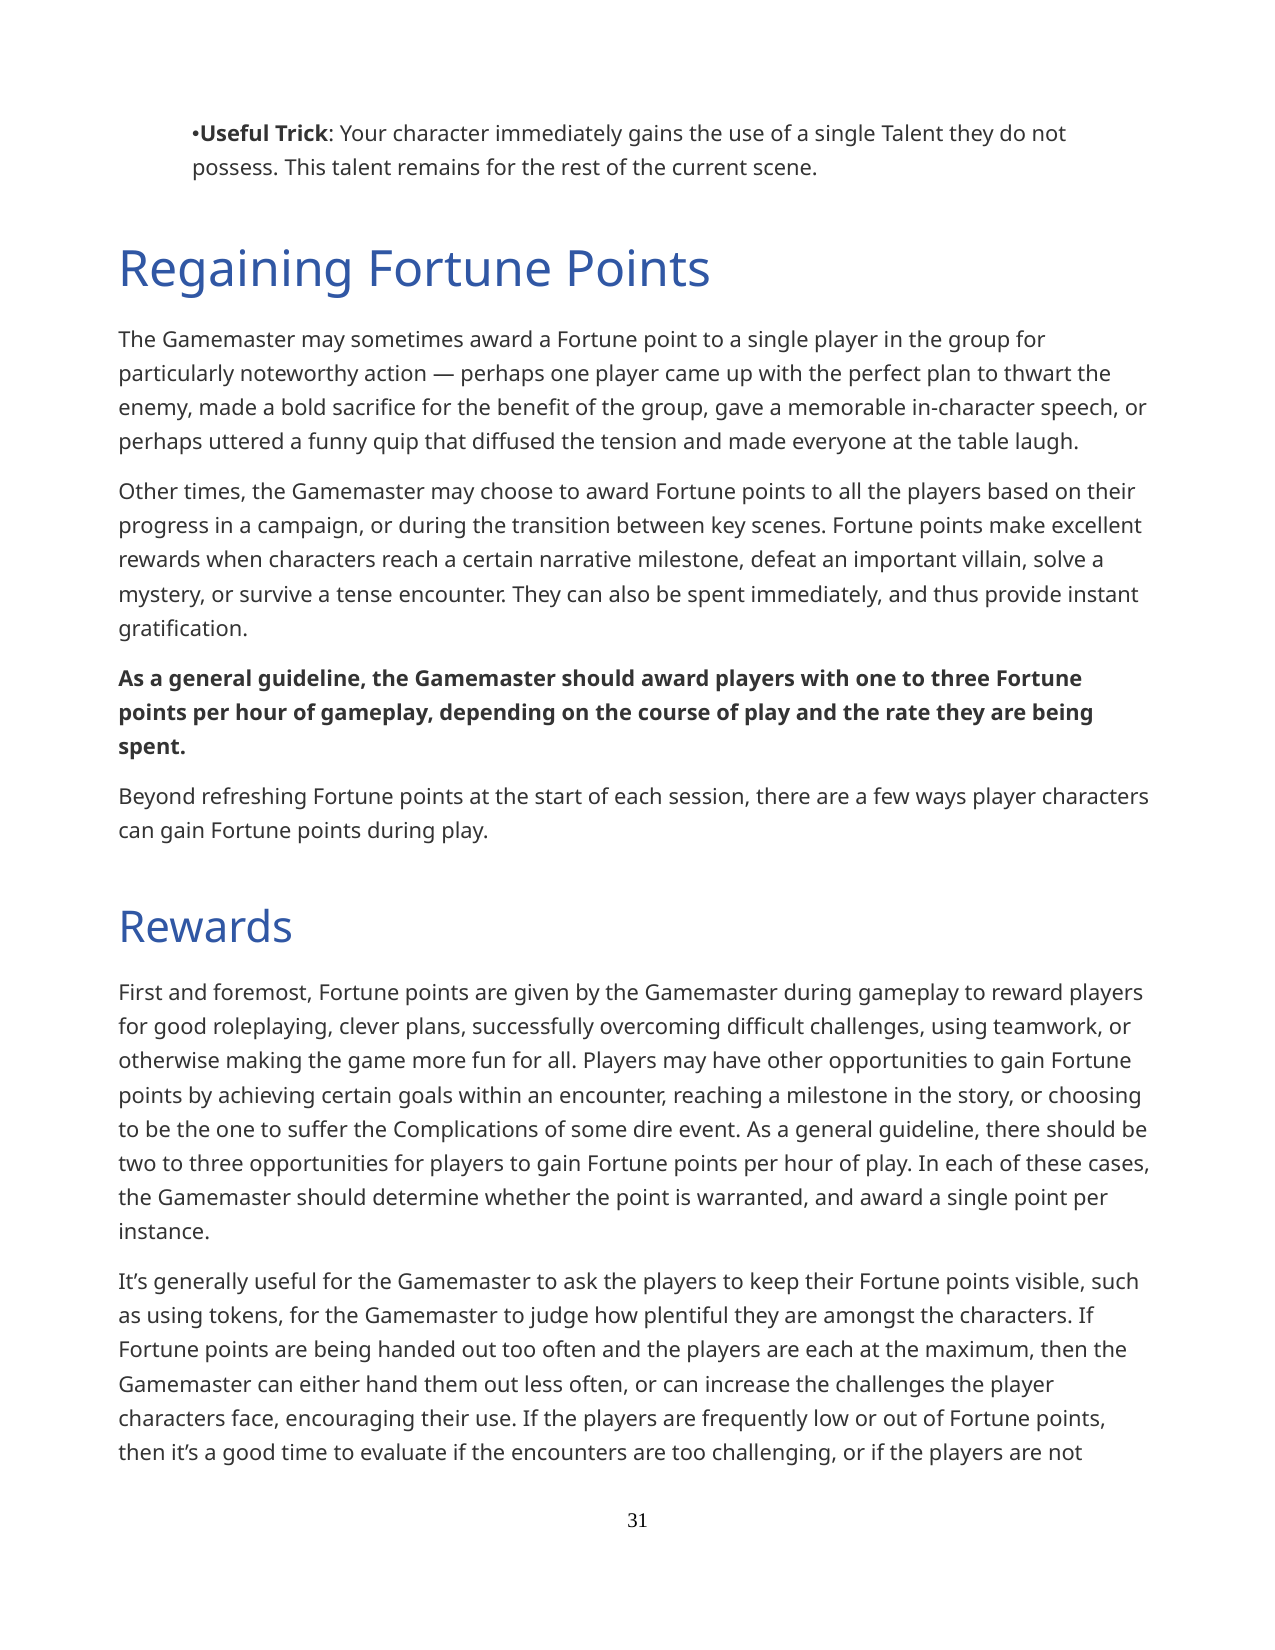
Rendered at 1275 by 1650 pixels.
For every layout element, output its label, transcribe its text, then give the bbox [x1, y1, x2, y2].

text Beyond refreshing Fortune points at the start of each session, there are a few ways player characters can gain Fortune points during play. [118, 781, 1157, 845]
list Useful Trick: Your character immediately gains the use of a single Talent they do not possess. This talent remains for the rest of the current scene. [118, 118, 1157, 182]
subtitle Regaining Fortune Points [118, 233, 1157, 301]
subtitle Rewards [118, 896, 1157, 956]
text Other times, the Gamemaster may choose to award Fortune points to all the players based on their progress in a campaign, or during the transition between key scenes. Fortune points make excellent rewards when characters reach a certain narrative milestone, defeat an important villain, solve a mystery, or survive a tense encounter. They can also be spent immediately, and thus provide instant gratification. [118, 476, 1157, 643]
text First and foremost, Fortune points are given by the Gamemaster during gameplay to reward players for good roleplaying, clever plans, successfully overcoming difficult challenges, using teamwork, or otherwise making the game more fun for all. Players may have other opportunities to gain Fortune points by achieving certain goals within an encounter, reaching a milestone in the story, or choosing to be the one to suffer the Complications of some dire event. As a general guideline, there should be two to three opportunities for players to gain Fortune points per hour of play. In each of these cases, the Gamemaster should determine whether the point is warranted, and award a single point per instance. [118, 977, 1157, 1246]
text It’s generally useful for the Gamemaster to ask the players to keep their Fortune points visible, such as using tokens, for the Gamemaster to judge how plentiful they are amongst the characters. If Fortune points are being handed out too often and the players are each at the maximum, then the Gamemaster can either hand them out less often, or can increase the challenges the player characters face, encouraging their use. If the players are frequently low or out of Fortune points, then it’s a good time to evaluate if the encounters are too challenging, or if the players are not [118, 1266, 1157, 1467]
text The Gamemaster may sometimes award a Fortune point to a single player in the group for particularly noteworthy action — perhaps one player came up with the perfect plan to thwart the enemy, made a bold sacrifice for the benefit of the group, gave a memorable in-character speech, or perhaps uttered a funny quip that diffused the tension and made everyone at the table laugh. [118, 324, 1157, 456]
text As a general guideline, the Gamemaster should award players with one to three Fortune points per hour of gameplay, depending on the course of play and the rate they are being spent. [118, 663, 1157, 761]
